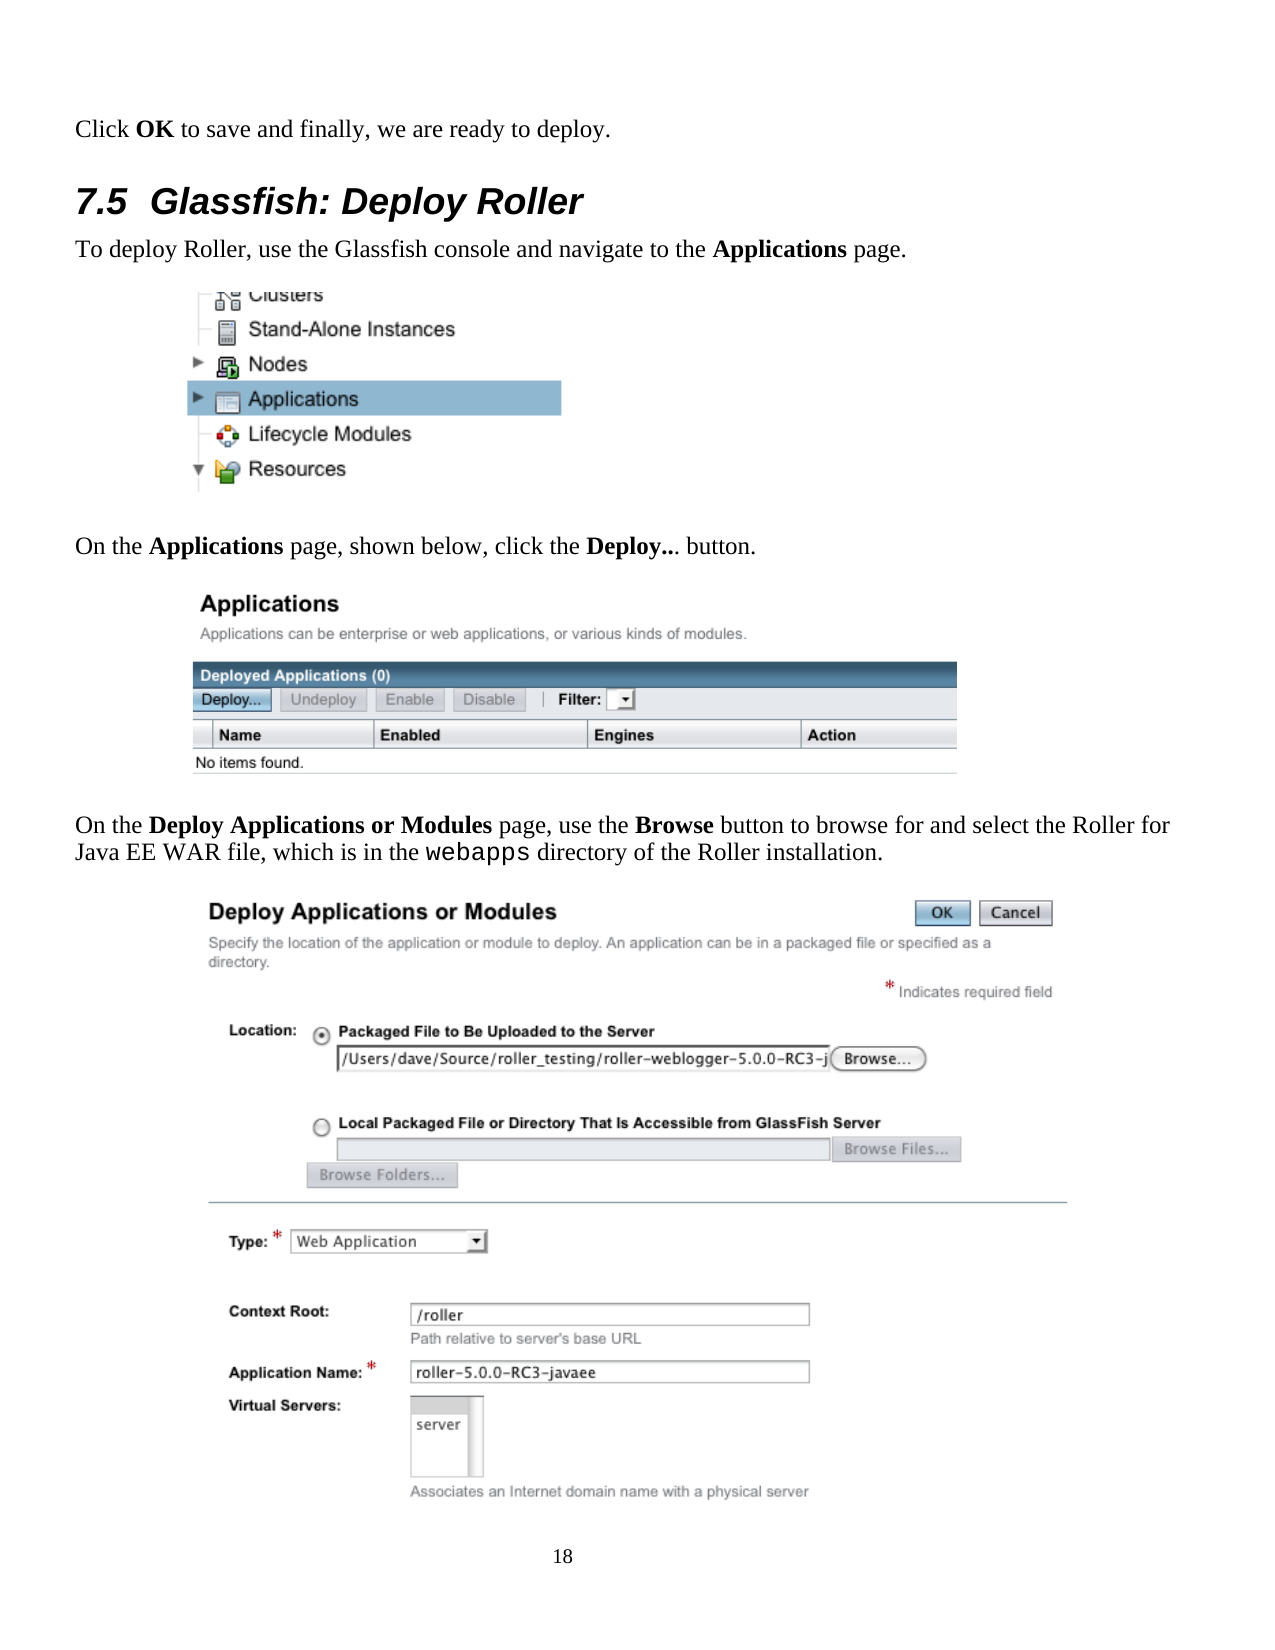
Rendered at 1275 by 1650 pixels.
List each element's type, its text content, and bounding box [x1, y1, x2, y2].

text On the Deploy Applications or Modules page, use the Browse button to browse for and select the Roller for Java EE WAR file, which is in the webapps directory of the Roller installation. [75, 811, 1200, 868]
text On the Applications page, shown below, click the Deploy... button. [75, 532, 1200, 559]
text Click OK to save and finally, we are ready to deploy. [75, 115, 1200, 143]
picture [192, 577, 957, 811]
picture [195, 884, 1068, 1505]
picture [187, 292, 562, 492]
text To deploy Roller, use the Glassfish console and navigate to the Applications page. [75, 235, 1200, 262]
subtitle Glassfish: Deploy Roller [75, 180, 1200, 222]
